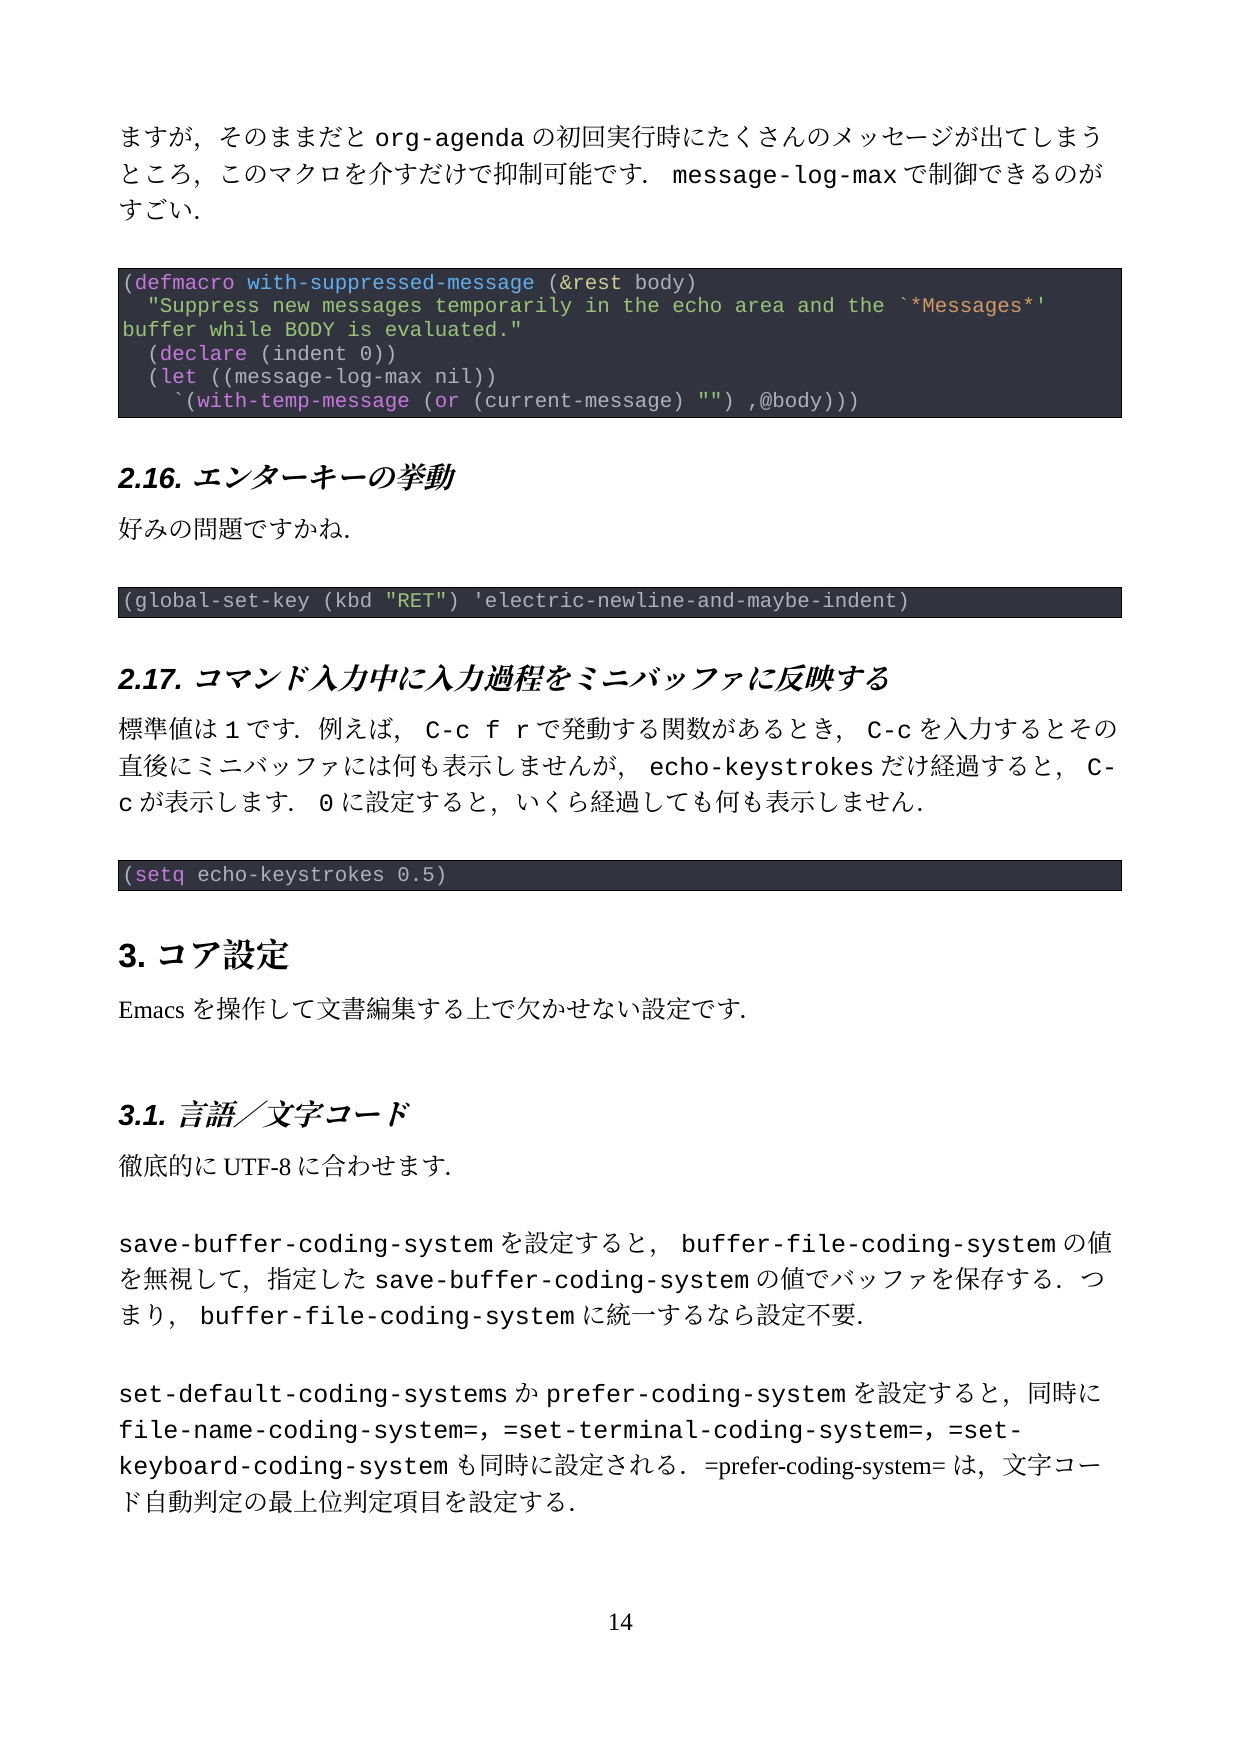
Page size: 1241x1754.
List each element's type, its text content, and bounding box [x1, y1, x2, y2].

text Emacs を操作して文書編集する上で欠かせない設定です． [118, 989, 1122, 1054]
text save-buffer-coding-system を設定すると， buffer-file-coding-system の値を無視して，指定した save-buffer-coding-system の値でバッファを保存する．つまり， buffer-file-coding-system に統一するなら設定不要． [118, 1223, 1122, 1361]
text ますが，そのままだと org-agenda の初回実行時にたくさんのメッセージが出てしまうところ，このマクロを介すだけで抑制可能です． message-log-max で制御できるのがすごい． [118, 118, 1122, 255]
text (declare (indent 0)) [119, 339, 1121, 362]
text (global-set-key (kbd "RET") 'electric-newline-and-maybe-indent) [119, 588, 1121, 617]
text `(with-temp-message (or (current-message) "") ,@body))) [119, 386, 1121, 417]
subtitle コア設定 [118, 929, 1122, 977]
text (defmacro with-suppressed-message (&rest body) [119, 269, 1121, 291]
text 徹底的にUTF-8に合わせます． [118, 1146, 1122, 1211]
text (let ((message-log-max nil)) [119, 362, 1121, 386]
subtitle エンターキーの挙動 [118, 455, 1122, 497]
text 標準値は 1 です．例えば， C-c f r で発動する関数があるとき， C-c を入力するとその直後にミニバッファには何も表示しませんが， echo-keystrokes だけ経過すると， C-c が表示します． 0 に設定すると，いくら経過しても何も表示しません． [118, 710, 1122, 847]
text set-default-coding-systems か prefer-coding-system を設定すると，同時に file-name-coding-system=，=set-terminal-coding-system=，=set-keyboard-coding-system も同時に設定される．=prefer-coding-system= は，文字コード自動判定の最上位判定項目を設定する． [118, 1373, 1122, 1547]
subtitle 言語／文字コード [118, 1092, 1122, 1134]
text (setq echo-keystrokes 0.5) [119, 861, 1121, 890]
text "Suppress new messages temporarily in the echo area and the `*Messages*' buffer while BODY is evaluated." [119, 291, 1121, 339]
text 好みの問題ですかね． [118, 509, 1122, 574]
subtitle コマンド入力中に入力過程をミニバッファに反映する [118, 656, 1122, 697]
